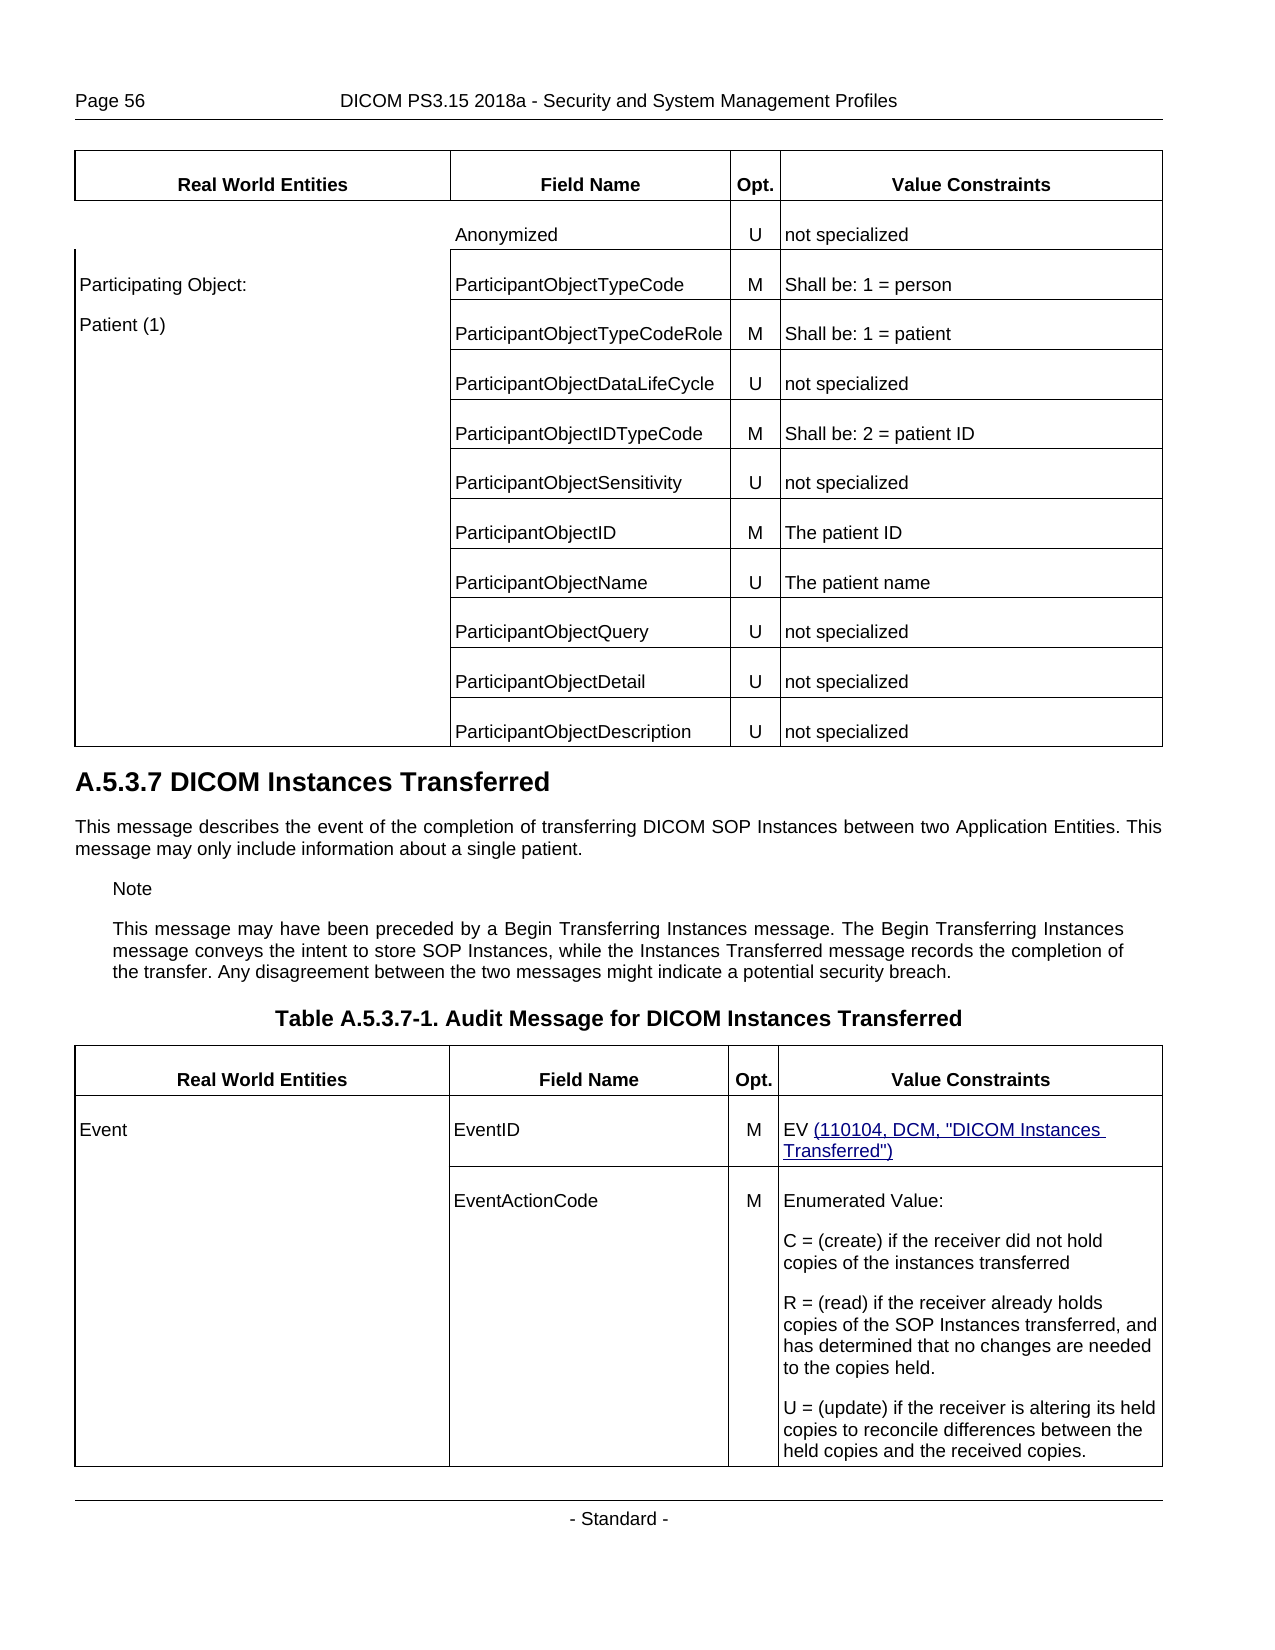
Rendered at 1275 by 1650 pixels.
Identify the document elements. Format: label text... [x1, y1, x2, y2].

table_cell M [731, 400, 780, 448]
table_cell ParticipantObjectDescription [451, 698, 730, 746]
table_cell ParticipantObjectIDTypeCode [451, 400, 730, 448]
table_cell Enumerated Value: C = (create) if the receiver did not hold copies of the instances transferred R = (read) if the receiver already holds copies of the SOP Instances transferred, and has determined that no changes are needed to the copies held. U = (update) if the receiver is altering its held copies to reconcile differences between the held copies and the received copies. [779, 1167, 1162, 1466]
table_cell M [731, 300, 780, 349]
table_cell U [731, 648, 780, 697]
table_cell ParticipantObjectDataLifeCycle [451, 350, 730, 398]
table_cell ParticipantObjectTypeCodeRole [451, 300, 730, 349]
table_cell Participating Object: Patient (1) [76, 249, 450, 746]
table_cell ParticipantObjectTypeCode [451, 250, 730, 299]
table_cell not specialized [781, 350, 1162, 398]
table_cell M [731, 250, 780, 299]
table_cell M [731, 499, 780, 547]
table_cell Shall be: 1 = person [781, 250, 1162, 299]
table_cell The patient ID [781, 499, 1162, 547]
table_cell ParticipantObjectQuery [451, 598, 730, 647]
table_header Opt. [731, 151, 780, 200]
table_cell not specialized [781, 648, 1162, 697]
table_cell EventActionCode [450, 1167, 728, 1466]
table_header Real World Entities [76, 151, 450, 200]
table_cell U [731, 449, 780, 498]
table_cell not specialized [781, 698, 1162, 746]
table_cell ParticipantObjectSensitivity [451, 449, 730, 498]
table_cell U [731, 598, 780, 647]
table_cell Shall be: 1 = patient [781, 300, 1162, 349]
table_cell Anonymized [451, 201, 730, 249]
table_header Field Name [451, 151, 730, 200]
table_cell ParticipantObjectDetail [451, 648, 730, 697]
table_cell ParticipantObjectName [451, 549, 730, 597]
text Note [112, 878, 1125, 899]
table_cell ParticipantObjectID [451, 499, 730, 547]
table_cell EventID [450, 1096, 728, 1166]
table_cell Shall be: 2 = patient ID [781, 400, 1162, 448]
table_cell U [731, 201, 780, 249]
table_cell not specialized [781, 449, 1162, 498]
text This message may have been preceded by a Begin Transferring Instances message. The Begin Transferring Instances message conveys the intent to store SOP Instances, while the Instances Transferred message records the completion of the transfer. Any disagreement between the two messages might indicate a potential security breach. [112, 918, 1125, 983]
table_cell M [729, 1096, 778, 1166]
text This message describes the event of the completion of transferring DICOM SOP Instances between two Application Entities. This message may only include information about a single patient. [75, 816, 1162, 859]
text A.5.3.7 DICOM Instances Transferred [75, 766, 1162, 797]
table_cell not specialized [781, 201, 1162, 249]
table_cell U [731, 350, 780, 398]
table_header Opt. [729, 1046, 778, 1094]
table_cell Event [76, 1096, 449, 1466]
table_cell U [731, 698, 780, 746]
table_cell U [731, 549, 780, 597]
table_header Real World Entities [76, 1046, 449, 1094]
table_cell The patient name [781, 549, 1162, 597]
table_header Value Constraints [781, 151, 1162, 200]
table_cell M [729, 1167, 778, 1466]
table_cell EV (110104, DCM, "DICOM Instances Transferred") [779, 1096, 1162, 1166]
text Table A.5.3.7-1. Audit Message for DICOM Instances Transferred [75, 1005, 1162, 1031]
table_cell not specialized [781, 598, 1162, 647]
table_header Field Name [450, 1046, 728, 1094]
table_header Value Constraints [779, 1046, 1162, 1094]
